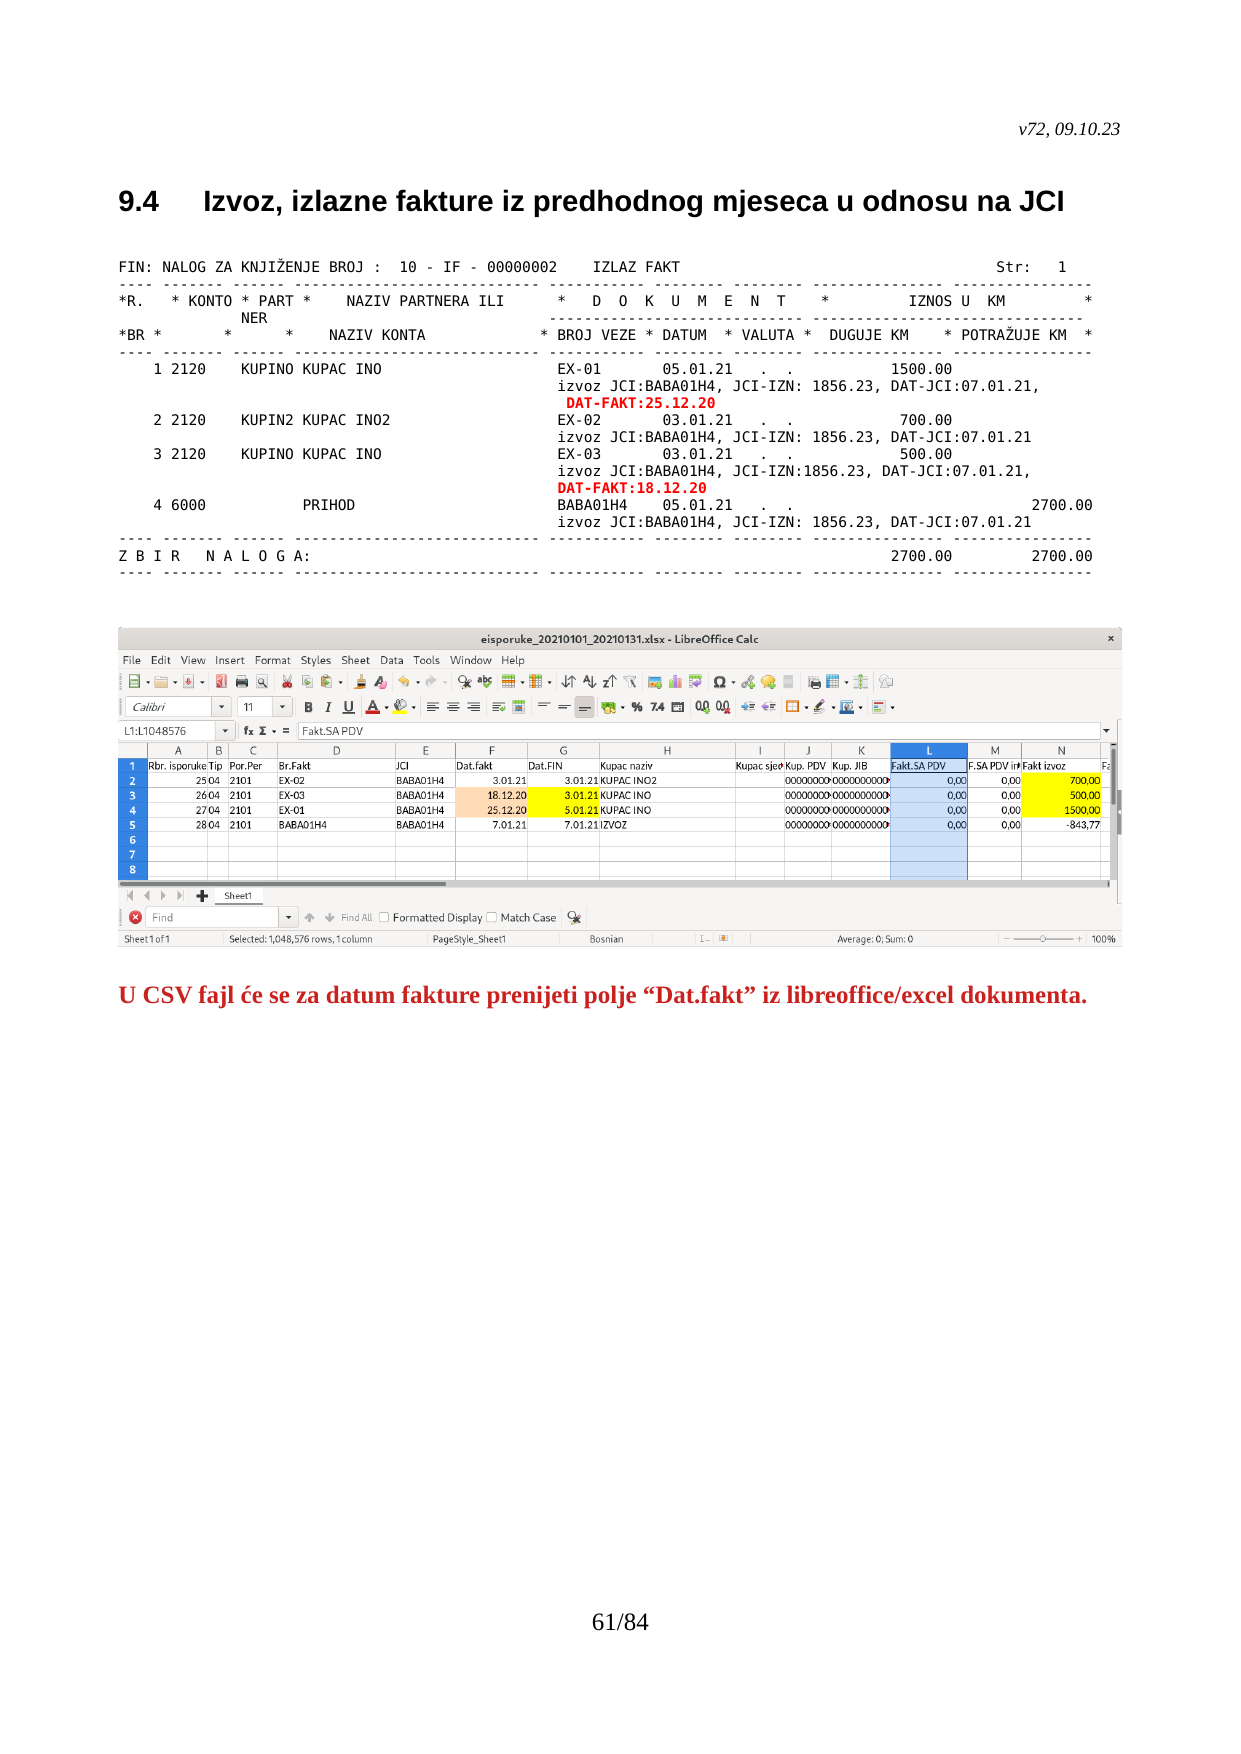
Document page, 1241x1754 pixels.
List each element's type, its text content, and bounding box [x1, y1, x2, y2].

text izvoz JCI:BABA01H4, JCI-IZN: 1856.23, DAT-JCI:07.01.21, [118, 378, 1122, 394]
text 1 2120 KUPINO KUPAC INO EX-01 05.01.21 . . 1500.00 [118, 361, 1122, 378]
text Z B I R N A L O G A: 2700.00 2700.00 [118, 547, 1122, 564]
picture [118, 627, 1123, 947]
text izvoz JCI:BABA01H4, JCI-IZN:1856.23, DAT-JCI:07.01.21, [118, 462, 1122, 479]
text 4 6000 PRIHOD BABA01H4 05.01.21 . . 2700.00 [118, 496, 1122, 513]
text izvoz JCI:BABA01H4, JCI-IZN: 1856.23, DAT-JCI:07.01.21 [118, 428, 1122, 446]
text ---- ------- ------ ---------------------------- ----------- -------- -------- --------------- ---------------- [118, 530, 1122, 547]
text ---- ------- ------ ---------------------------- ----------- -------- -------- --------------- ---------------- [118, 564, 1122, 581]
text 2 2120 KUPIN2 KUPAC INO2 EX-02 03.01.21 . . 700.00 [118, 412, 1122, 428]
text 3 2120 KUPINO KUPAC INO EX-03 03.01.21 . . 500.00 [118, 446, 1122, 462]
text *R. * KONTO * PART * NAZIV PARTNERA ILI * D O K U M E N T * IZNOS U KM * [118, 293, 1122, 310]
text DAT-FAKT:25.12.20 [118, 394, 1122, 412]
text ---- ------- ------ ---------------------------- ----------- -------- -------- --------------- ---------------- [118, 344, 1122, 361]
text izvoz JCI:BABA01H4, JCI-IZN: 1856.23, DAT-JCI:07.01.21 [118, 513, 1122, 530]
text DAT-FAKT:18.12.20 [118, 479, 1122, 496]
subtitle Izvoz, izlazne fakture iz predhodnog mjeseca u odnosu na JCI [118, 184, 1122, 217]
text ---- ------- ------ ---------------------------- ----------- -------- -------- --------------- ---------------- [118, 276, 1122, 293]
text *BR * * * NAZIV KONTA * BROJ VEZE * DATUM * VALUTA * DUGUJE KM * POTRAŽUJE KM * [118, 327, 1122, 344]
text FIN: NALOG ZA KNJIŽENJE BROJ : 10 - IF - 00000002 IZLAZ FAKT Str: 1 [118, 259, 1122, 276]
text U CSV fajl će se za datum fakture prenijeti polje “Dat.fakt” iz libreoffice/excel dokumenta. [118, 981, 1122, 1009]
text NER ----------------------------- ------------------------------- [118, 310, 1122, 327]
